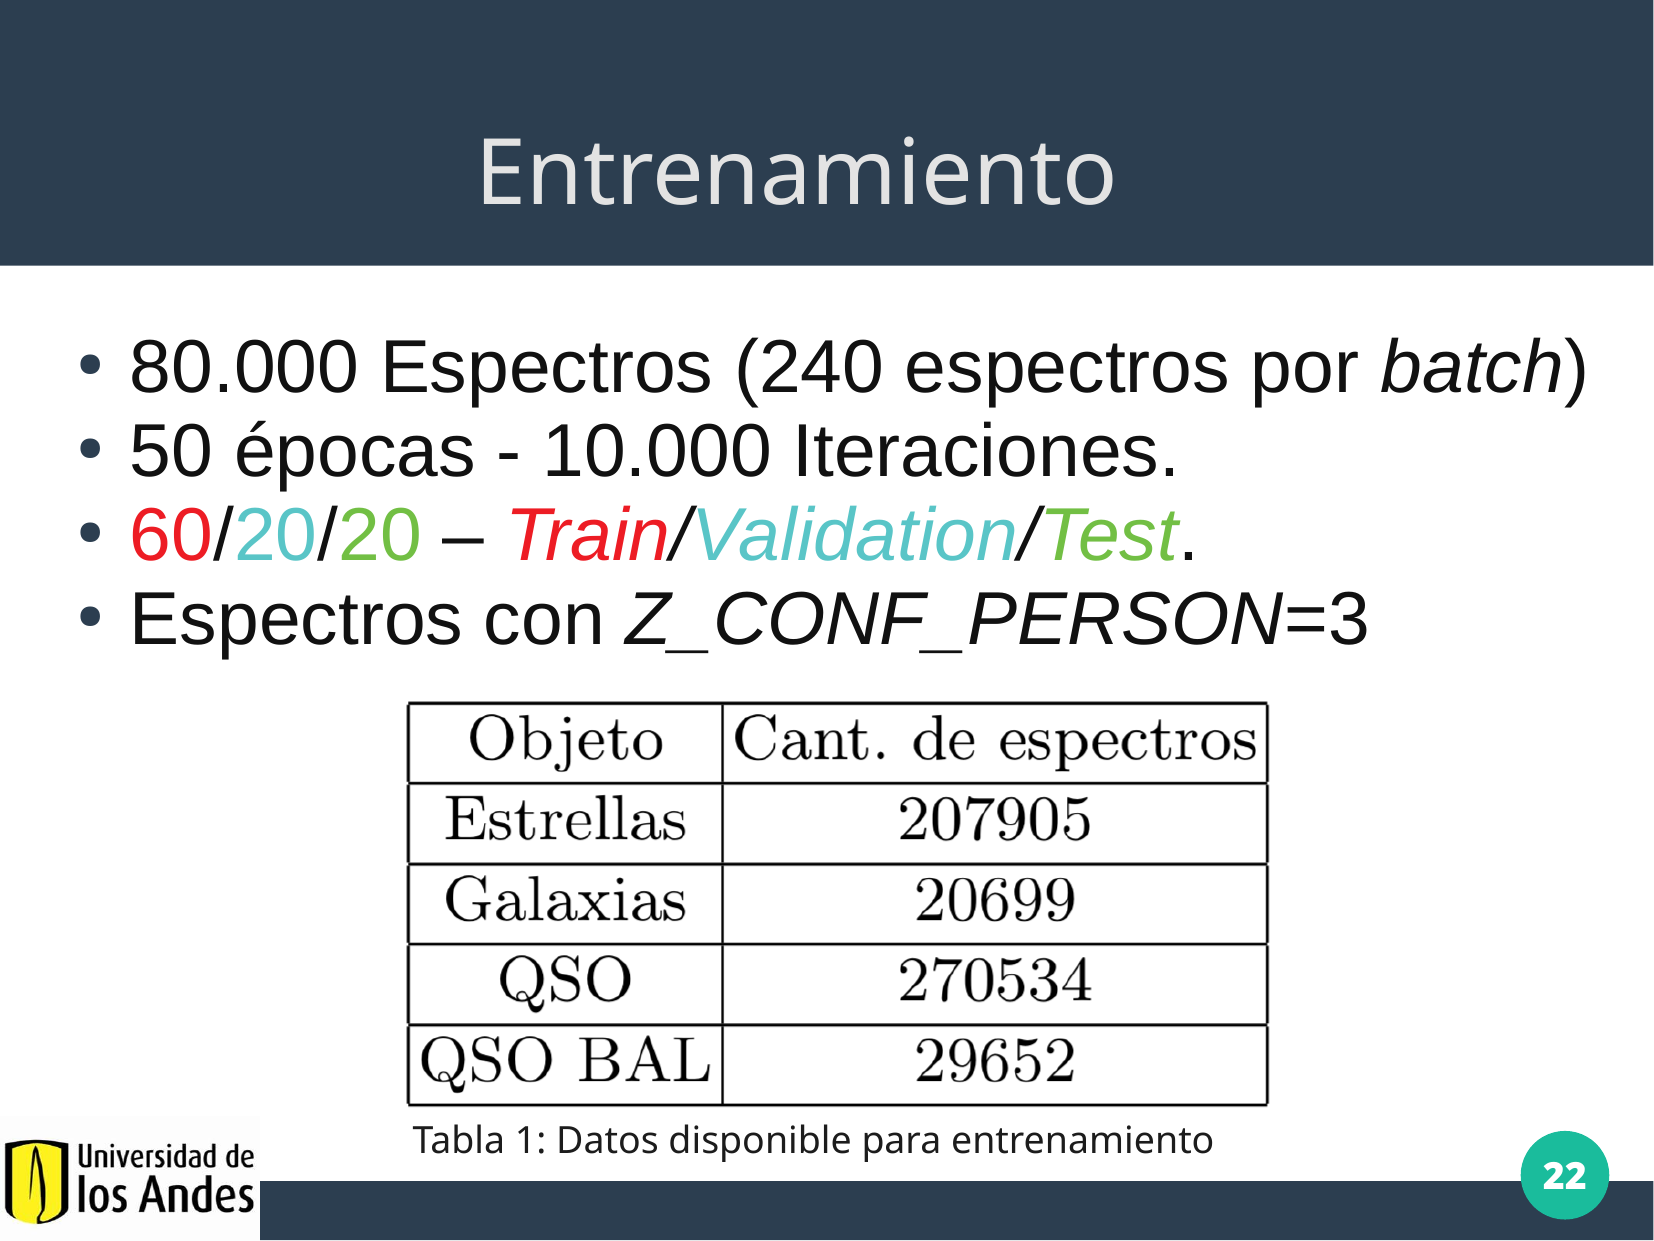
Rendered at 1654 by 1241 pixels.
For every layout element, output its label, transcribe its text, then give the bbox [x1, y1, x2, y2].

picture [0, 1116, 260, 1241]
title Entrenamiento [59, 90, 1595, 249]
list 80.000 Espectros (240 espectros por batch) 50 épocas - 10.000 Iteraciones. 60/20/20 – Train/Validation/Test. Espectros con Z_CONF_PERSON=3 [59, 324, 1595, 1152]
text_box Tabla 1: Datos disponible para entrenamiento [397, 1106, 1654, 1166]
picture [401, 696, 1276, 1106]
